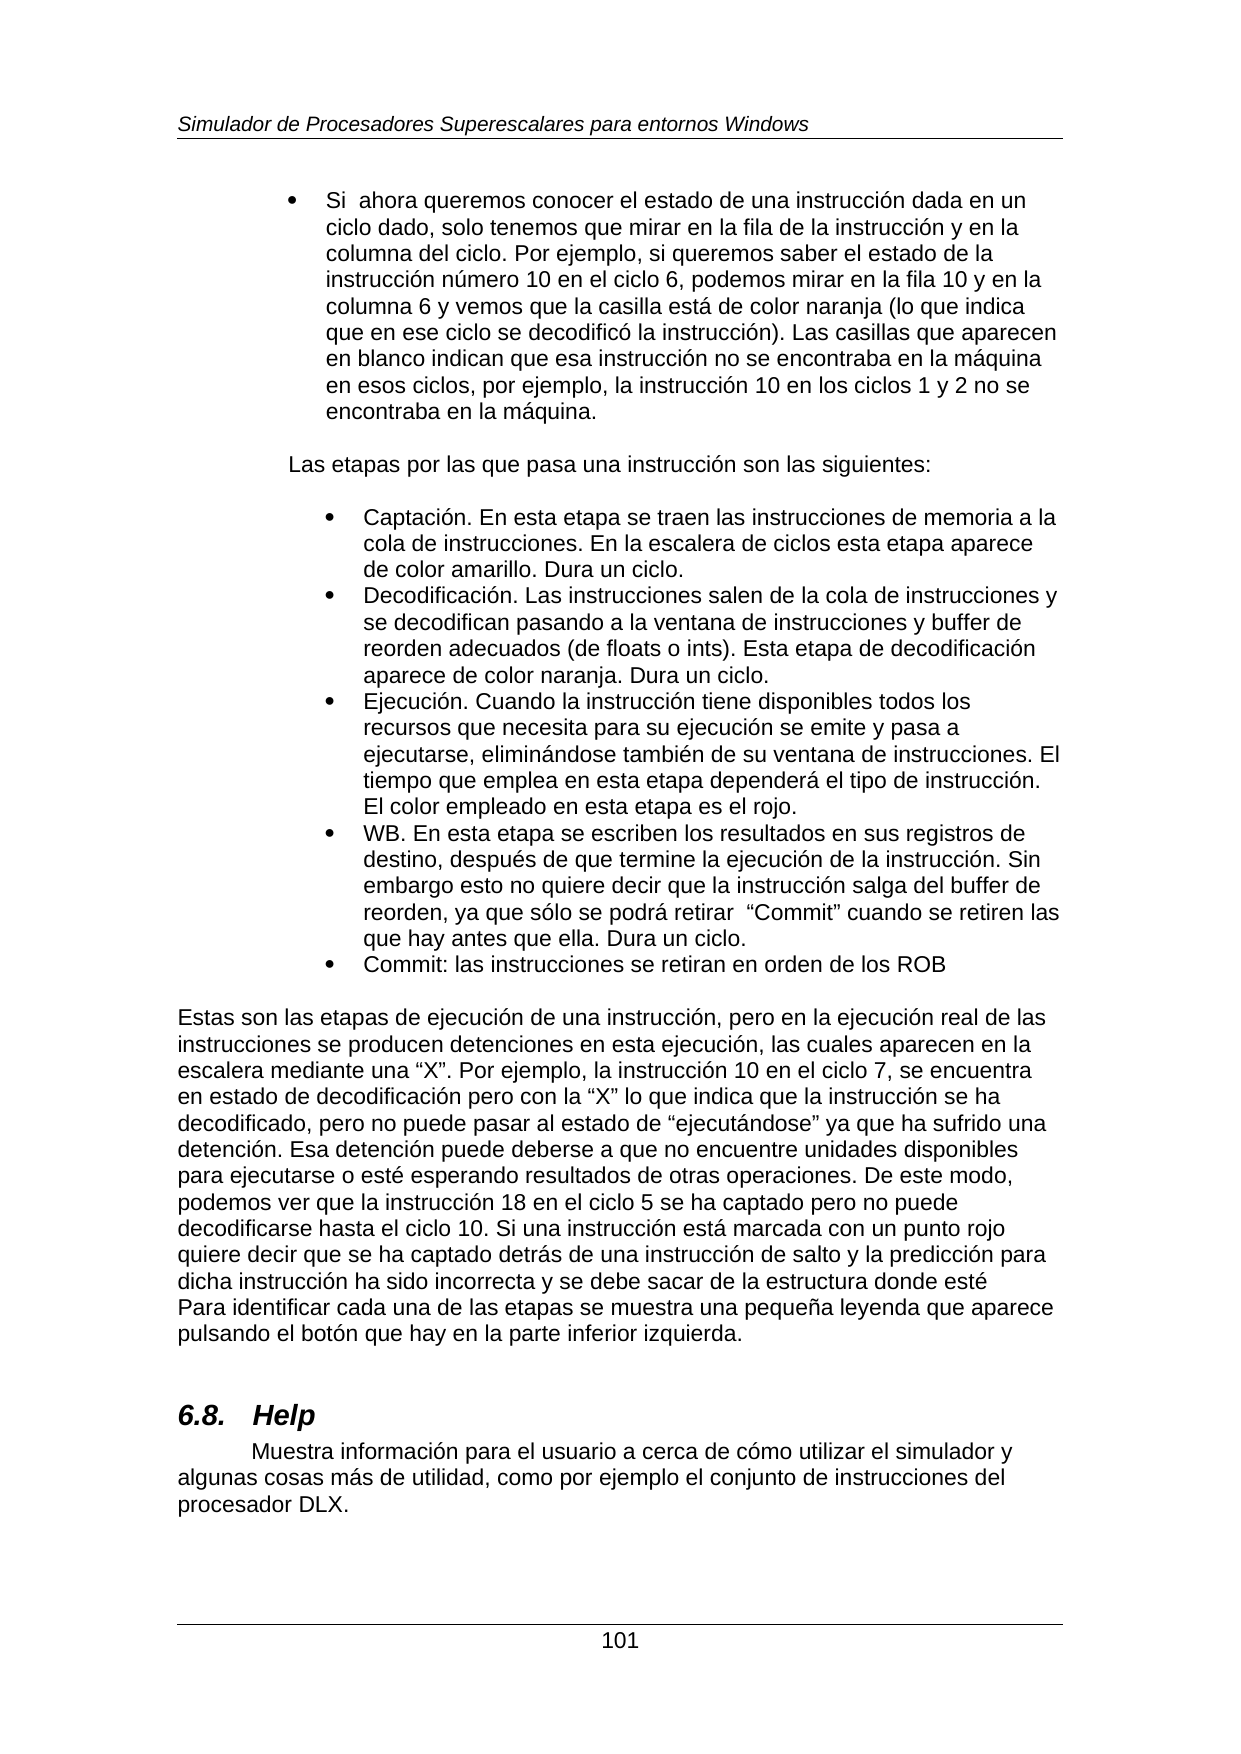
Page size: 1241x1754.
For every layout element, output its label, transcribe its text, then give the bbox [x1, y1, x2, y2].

list Commit: las instrucciones se retiran en orden de los ROB [326, 951, 1063, 978]
list Captación. En esta etapa se traen las instrucciones de memoria a la cola de instrucciones. En la escalera de ciclos esta etapa aparece de color amarillo. Dura un ciclo. [326, 503, 1063, 582]
text Para identificar cada una de las etapas se muestra una pequeña leyenda que aparece pulsando el botón que hay en la parte inferior izquierda. [177, 1294, 1063, 1347]
list Si ahora queremos conocer el estado de una instrucción dada en un ciclo dado, solo tenemos que mirar en la fila de la instrucción y en la columna del ciclo. Por ejemplo, si queremos saber el estado de la instrucción número 10 en el ciclo 6, podemos mirar en la fila 10 y en la columna 6 y vemos que la casilla está de color naranja (lo que indica que en ese ciclo se decodificó la instrucción). Las casillas que aparecen en blanco indican que esa instrucción no se encontraba en la máquina en esos ciclos, por ejemplo, la instrucción 10 en los ciclos 1 y 2 no se encontraba en la máquina. [288, 187, 1063, 424]
text Las etapas por las que pasa una instrucción son las siguientes: [288, 451, 1063, 477]
list Ejecución. Cuando la instrucción tiene disponibles todos los recursos que necesita para su ejecución se emite y pasa a ejecutarse, eliminándose también de su ventana de instrucciones. El tiempo que emplea en esta etapa dependerá el tipo de instrucción. El color empleado en esta etapa es el rojo. [326, 688, 1063, 820]
text Muestra información para el usuario a cerca de cómo utilizar el simulador y algunas cosas más de utilidad, como por ejemplo el conjunto de instrucciones del procesador DLX. [177, 1438, 1063, 1517]
subtitle Help [177, 1398, 1063, 1432]
text Estas son las etapas de ejecución de una instrucción, pero en la ejecución real de las instrucciones se producen detenciones en esta ejecución, las cuales aparecen en la escalera mediante una “X”. Por ejemplo, la instrucción 10 en el ciclo 7, se encuentra en estado de decodificación pero con la “X” lo que indica que la instrucción se ha decodificado, pero no puede pasar al estado de “ejecutándose” ya que ha sufrido una detención. Esa detención puede deberse a que no encuentre unidades disponibles para ejecutarse o esté esperando resultados de otras operaciones. De este modo, podemos ver que la instrucción 18 en el ciclo 5 se ha captado pero no puede decodificarse hasta el ciclo 10. Si una instrucción está marcada con un punto rojo quiere decir que se ha captado detrás de una instrucción de salto y la predicción para dicha instrucción ha sido incorrecta y se debe sacar de la estructura donde esté [177, 1004, 1063, 1294]
list WB. En esta etapa se escriben los resultados en sus registros de destino, después de que termine la ejecución de la instrucción. Sin embargo esto no quiere decir que la instrucción salga del buffer de reorden, ya que sólo se podrá retirar “Commit” cuando se retiren las que hay antes que ella. Dura un ciclo. [326, 820, 1063, 951]
list Decodificación. Las instrucciones salen de la cola de instrucciones y se decodifican pasando a la ventana de instrucciones y buffer de reorden adecuados (de floats o ints). Esta etapa de decodificación aparece de color naranja. Dura un ciclo. [326, 582, 1063, 688]
